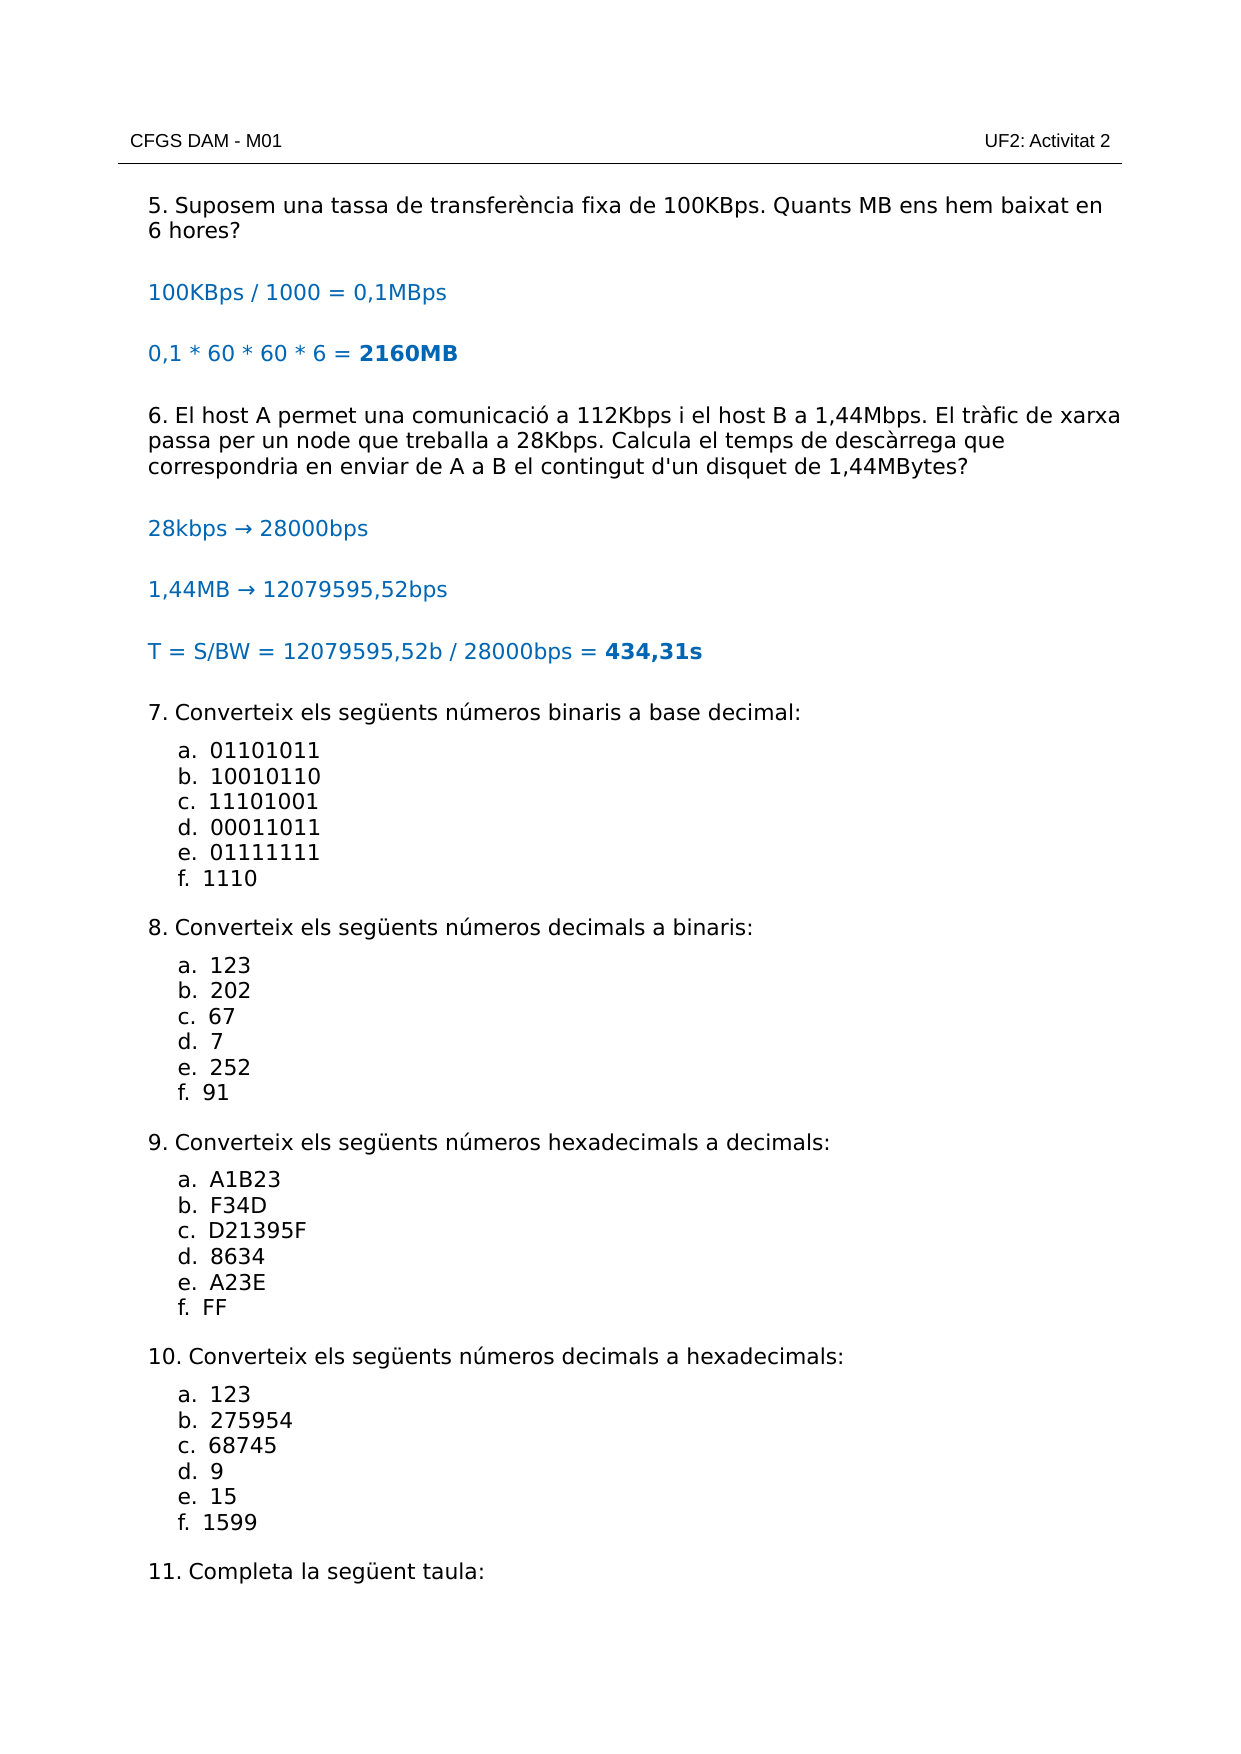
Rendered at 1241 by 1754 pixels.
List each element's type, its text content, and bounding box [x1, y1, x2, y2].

list 68745 [177, 1433, 1122, 1459]
list 123 [177, 1382, 1122, 1408]
list 91 [177, 1081, 1122, 1106]
list Converteix els següents números binaris a base decimal: [148, 700, 1122, 726]
list 01101011 [177, 738, 1122, 764]
list Converteix els següents números decimals a hexadecimals: [148, 1344, 1122, 1370]
list 1110 [177, 866, 1122, 891]
list FF [177, 1295, 1122, 1321]
list D21395F [177, 1219, 1122, 1244]
list 123 [177, 953, 1122, 978]
text T = S/BW = 12079595,52b / 28000bps = 434,31s [148, 639, 1122, 664]
list 00011011 [177, 815, 1122, 840]
list 100KBps / 1000 = 0,1MBps [148, 280, 1122, 305]
list 1599 [177, 1510, 1122, 1535]
list 0,1 * 60 * 60 * 6 = 2160MB [148, 341, 1122, 367]
list Converteix els següents números decimals a binaris: [148, 915, 1122, 941]
list 202 [177, 978, 1122, 1004]
list 10010110 [177, 764, 1122, 789]
list A23E [177, 1270, 1122, 1295]
list 8634 [177, 1244, 1122, 1270]
text 28kbps → 28000bps [148, 516, 1122, 541]
list El host A permet una comunicació a 112Kbps i el host B a 1,44Mbps. El tràfic de xarxa passa per un node que treballa a 28Kbps. Calcula el temps de descàrrega que correspondria en enviar de A a B el contingut d'un disquet de 1,44MBytes? [148, 403, 1122, 479]
list 275954 [177, 1408, 1122, 1433]
list 11101001 [177, 789, 1122, 815]
text 1,44MB → 12079595,52bps [148, 577, 1122, 603]
list Completa la següent taula: [148, 1559, 1122, 1584]
list A1B23 [177, 1168, 1122, 1193]
list F34D [177, 1193, 1122, 1219]
list 15 [177, 1484, 1122, 1510]
list Converteix els següents números hexadecimals a decimals: [148, 1130, 1122, 1155]
list 01111111 [177, 840, 1122, 866]
list 7 [177, 1029, 1122, 1055]
list 252 [177, 1055, 1122, 1081]
list Suposem una tassa de transferència fixa de 100KBps. Quants MB ens hem baixat en 6 hores? [148, 193, 1122, 244]
list 9 [177, 1459, 1122, 1484]
list 67 [177, 1004, 1122, 1029]
